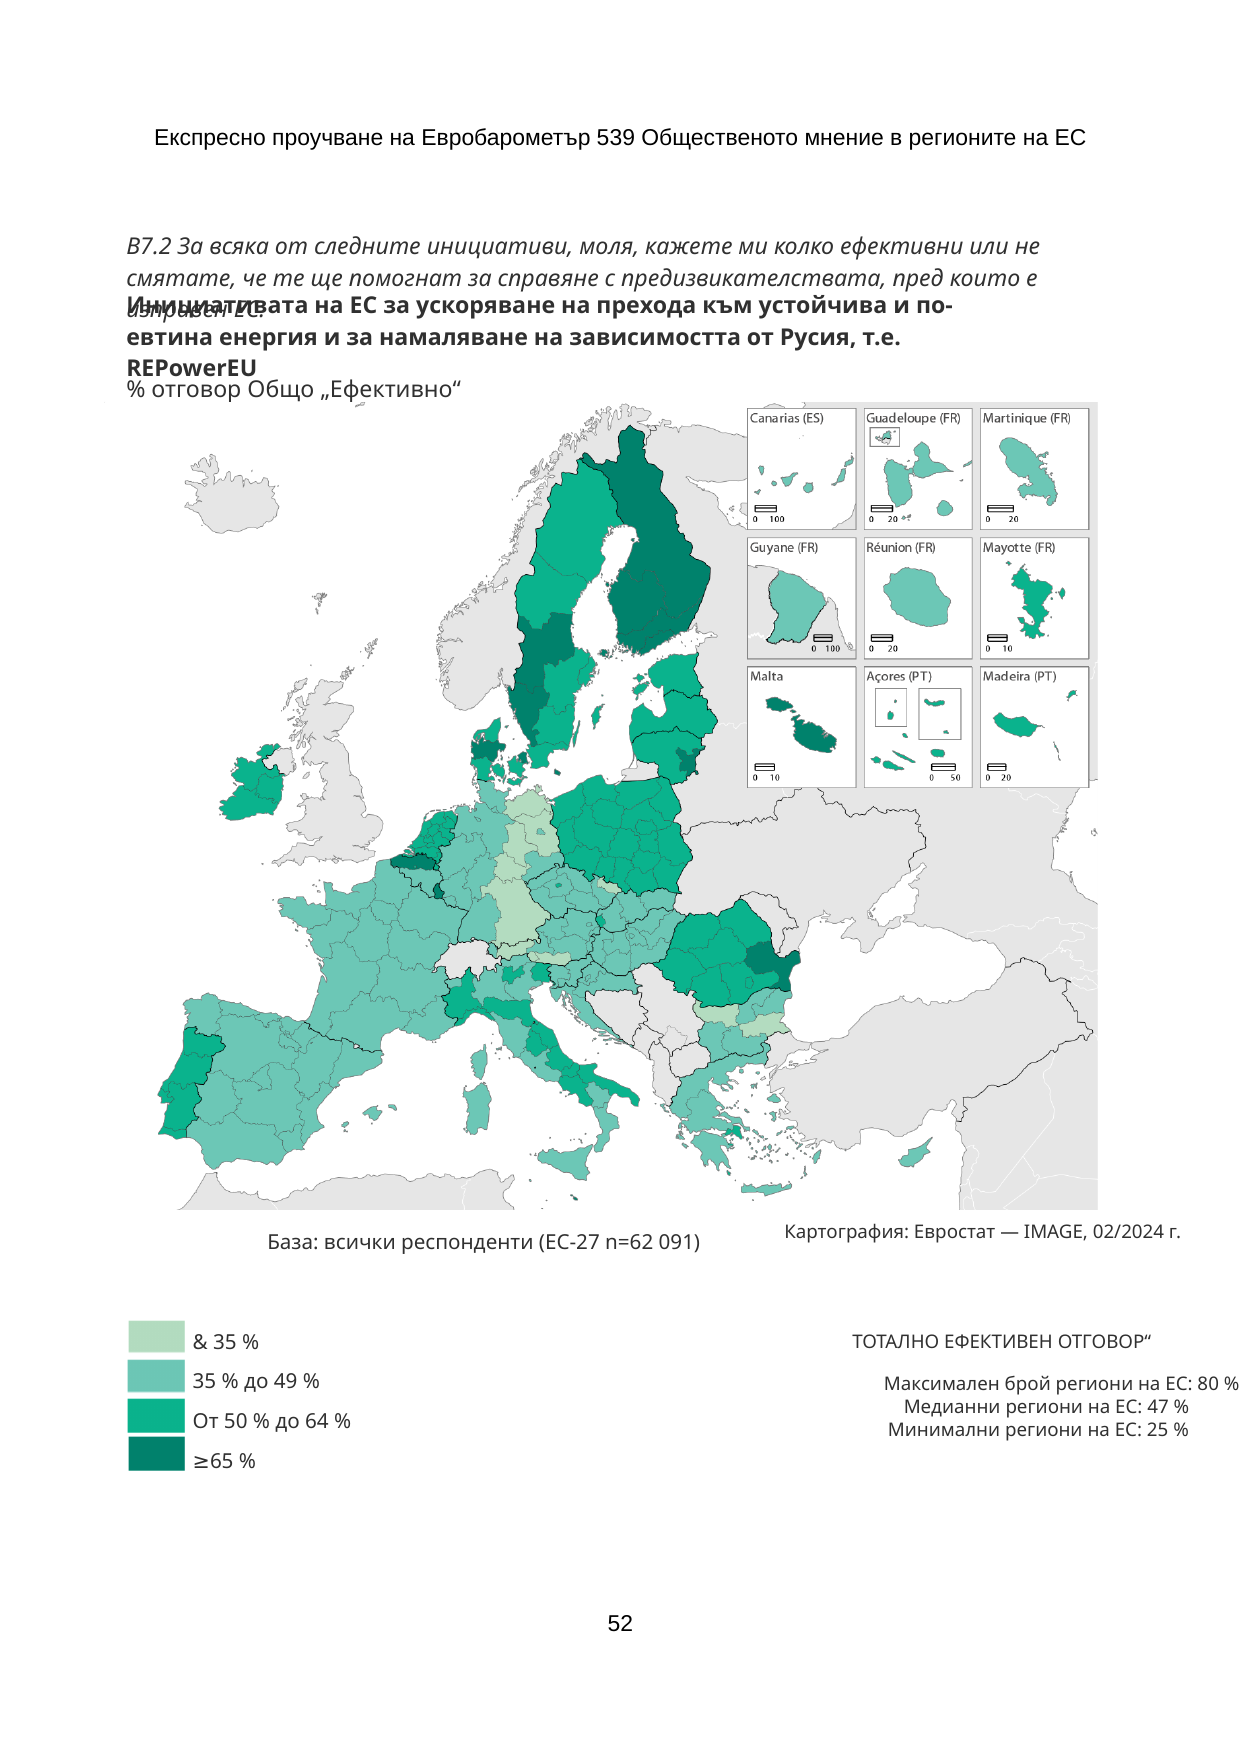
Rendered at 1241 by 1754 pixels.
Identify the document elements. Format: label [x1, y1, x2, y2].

picture [129, 1437, 184, 1470]
picture [129, 1321, 184, 1353]
picture [89, 397, 1103, 1210]
picture [128, 1360, 184, 1393]
picture [128, 1399, 184, 1432]
